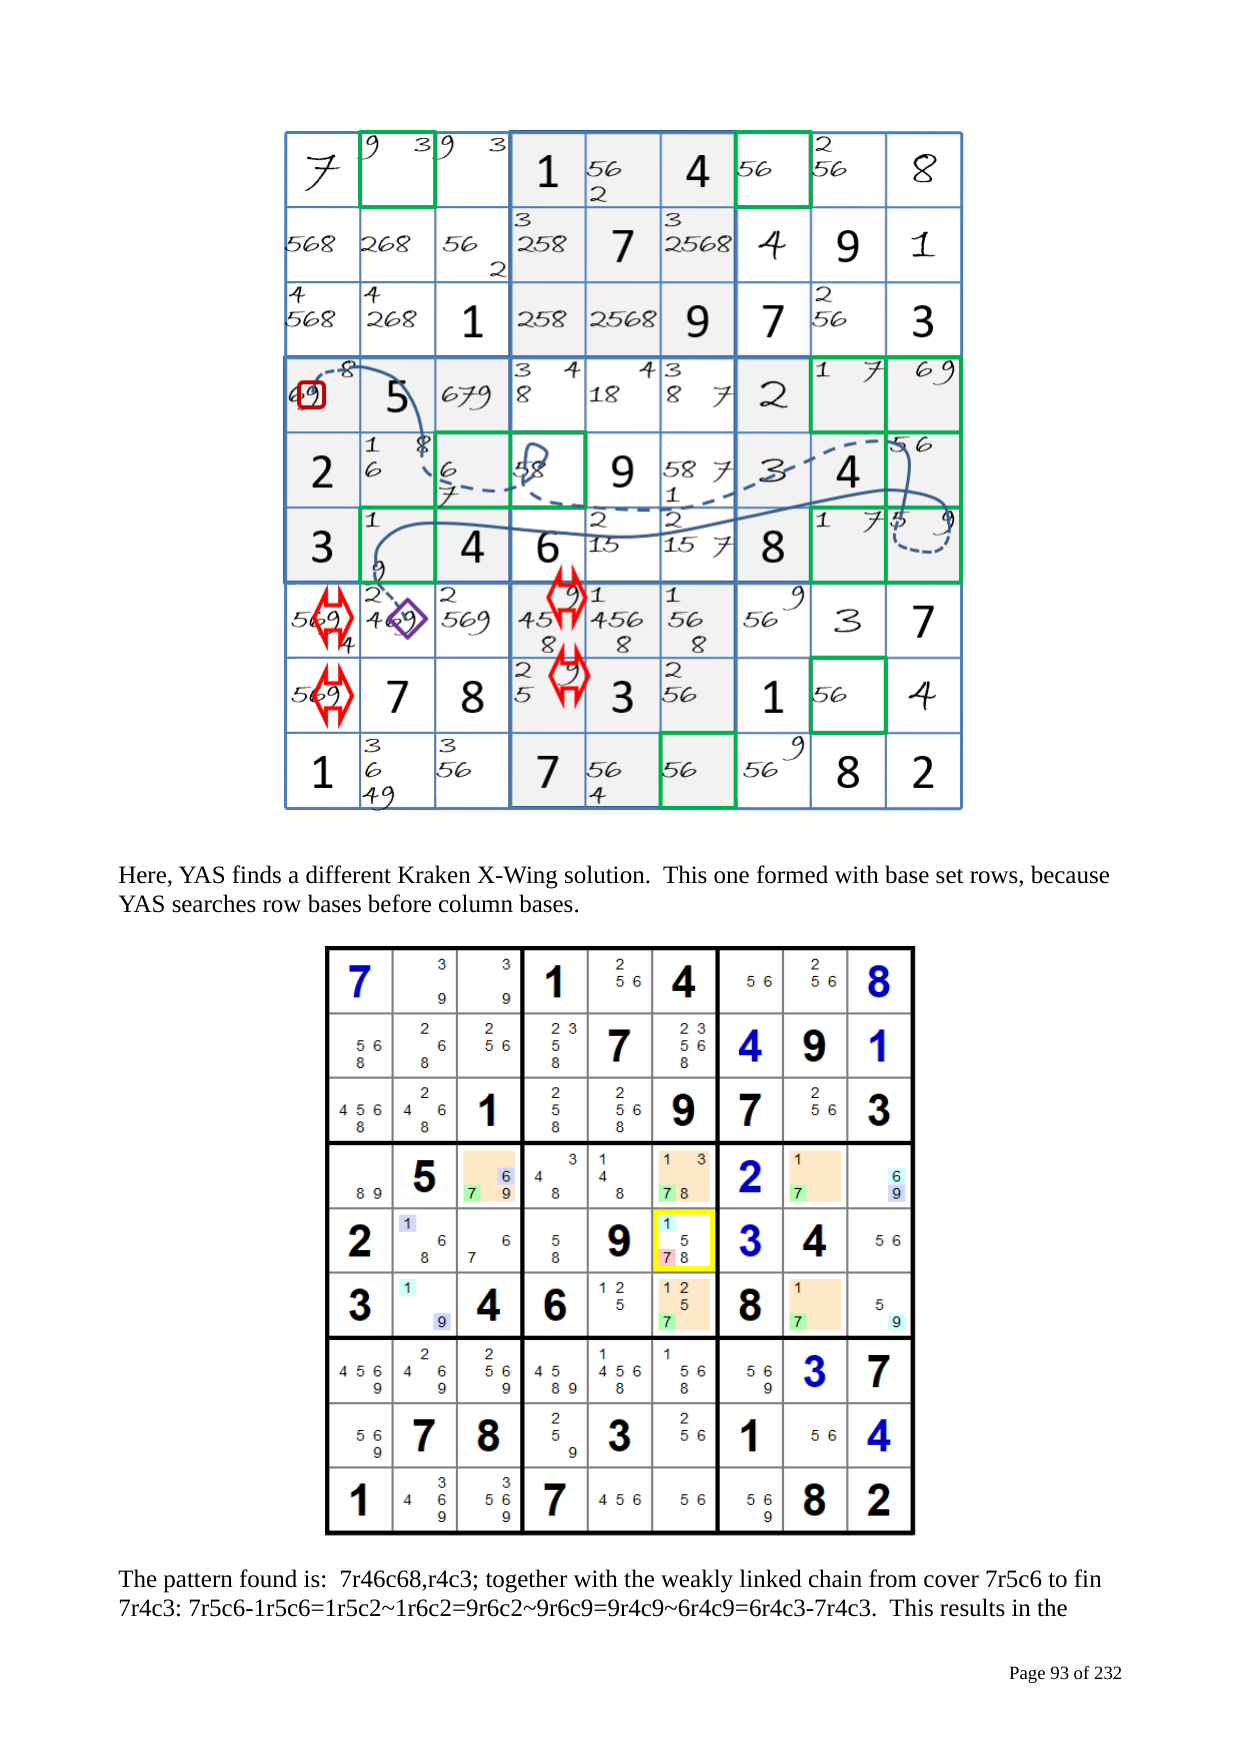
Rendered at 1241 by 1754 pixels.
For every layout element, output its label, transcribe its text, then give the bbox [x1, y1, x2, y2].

picture [267, 118, 974, 832]
text Here, YAS finds a different Kraken X-Wing solution. This one formed with base set rows, because YAS searches row bases before column bases. [118, 860, 1122, 917]
picture [325, 946, 916, 1536]
text The pattern found is: 7r46c68,r4c3; together with the weakly linked chain from cover 7r5c6 to fin 7r4c3: 7r5c6-1r5c6=1r5c2~1r6c2=9r6c2~9r6c9=9r4c9~6r4c9=6r4c3-7r4c3. This results in the [118, 1564, 1122, 1622]
